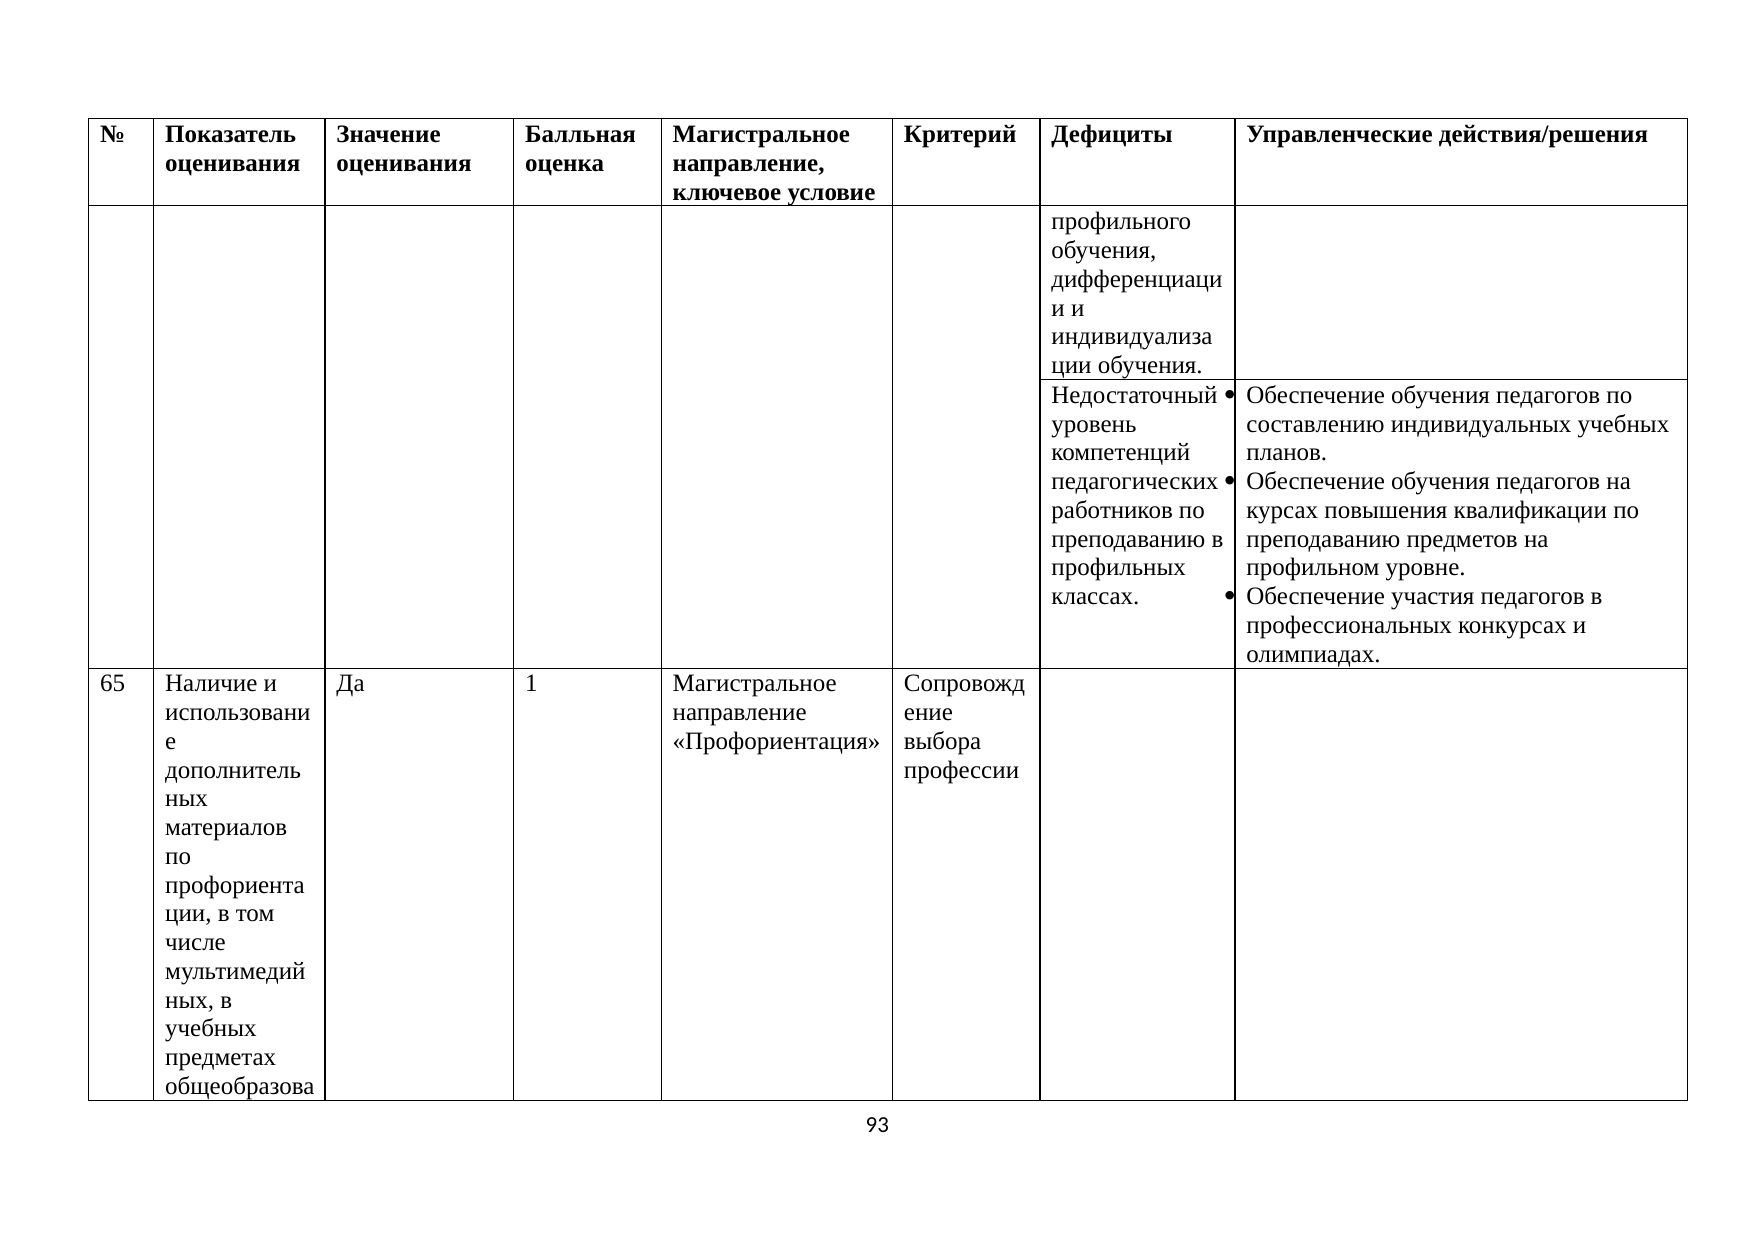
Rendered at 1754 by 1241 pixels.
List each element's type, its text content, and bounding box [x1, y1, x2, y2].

table_cell Обеспечение обучения педагогов по составлению индивидуальных учебных планов. Обеспечение обучения педагогов на курсах повышения квалификации по преподаванию предметов на профильном уровне. Обеспечение участия педагогов в профессиональных конкурсах и олимпиадах. [1236, 380, 1687, 667]
table_cell Сопровождение выбора профессии [893, 669, 1039, 1100]
table_header Балльная оценка [514, 119, 661, 205]
table_cell [1041, 669, 1234, 1100]
table_cell Магистральное направление «Профориентация» [662, 669, 892, 1100]
table_cell [1236, 669, 1687, 1100]
table_cell 1 [514, 669, 661, 1100]
table_header Показатель оценивания [154, 119, 324, 205]
table_cell Да [326, 669, 513, 1100]
table_header Дефициты [1041, 119, 1234, 205]
table_header Управленческие действия/решения [1236, 119, 1687, 205]
table_cell Наличие и использование дополнительных материалов по профориентации, в том числе мультимедийных, в учебных предметах общеобразова [154, 669, 324, 1100]
table_cell Недостаточный уровень компетенций педагогических работников по преподаванию в профильных классах. [1041, 380, 1234, 667]
table_cell профильного обучения, дифференциации и индивидуализации обучения. [1041, 206, 1234, 379]
table_cell [1236, 206, 1687, 379]
table_header Значение оценивания [326, 119, 513, 205]
table_header № [89, 119, 153, 205]
table_cell 65 [89, 669, 153, 1100]
table_header Критерий [893, 119, 1039, 205]
table_header Магистральное направление, ключевое условие [662, 119, 892, 205]
